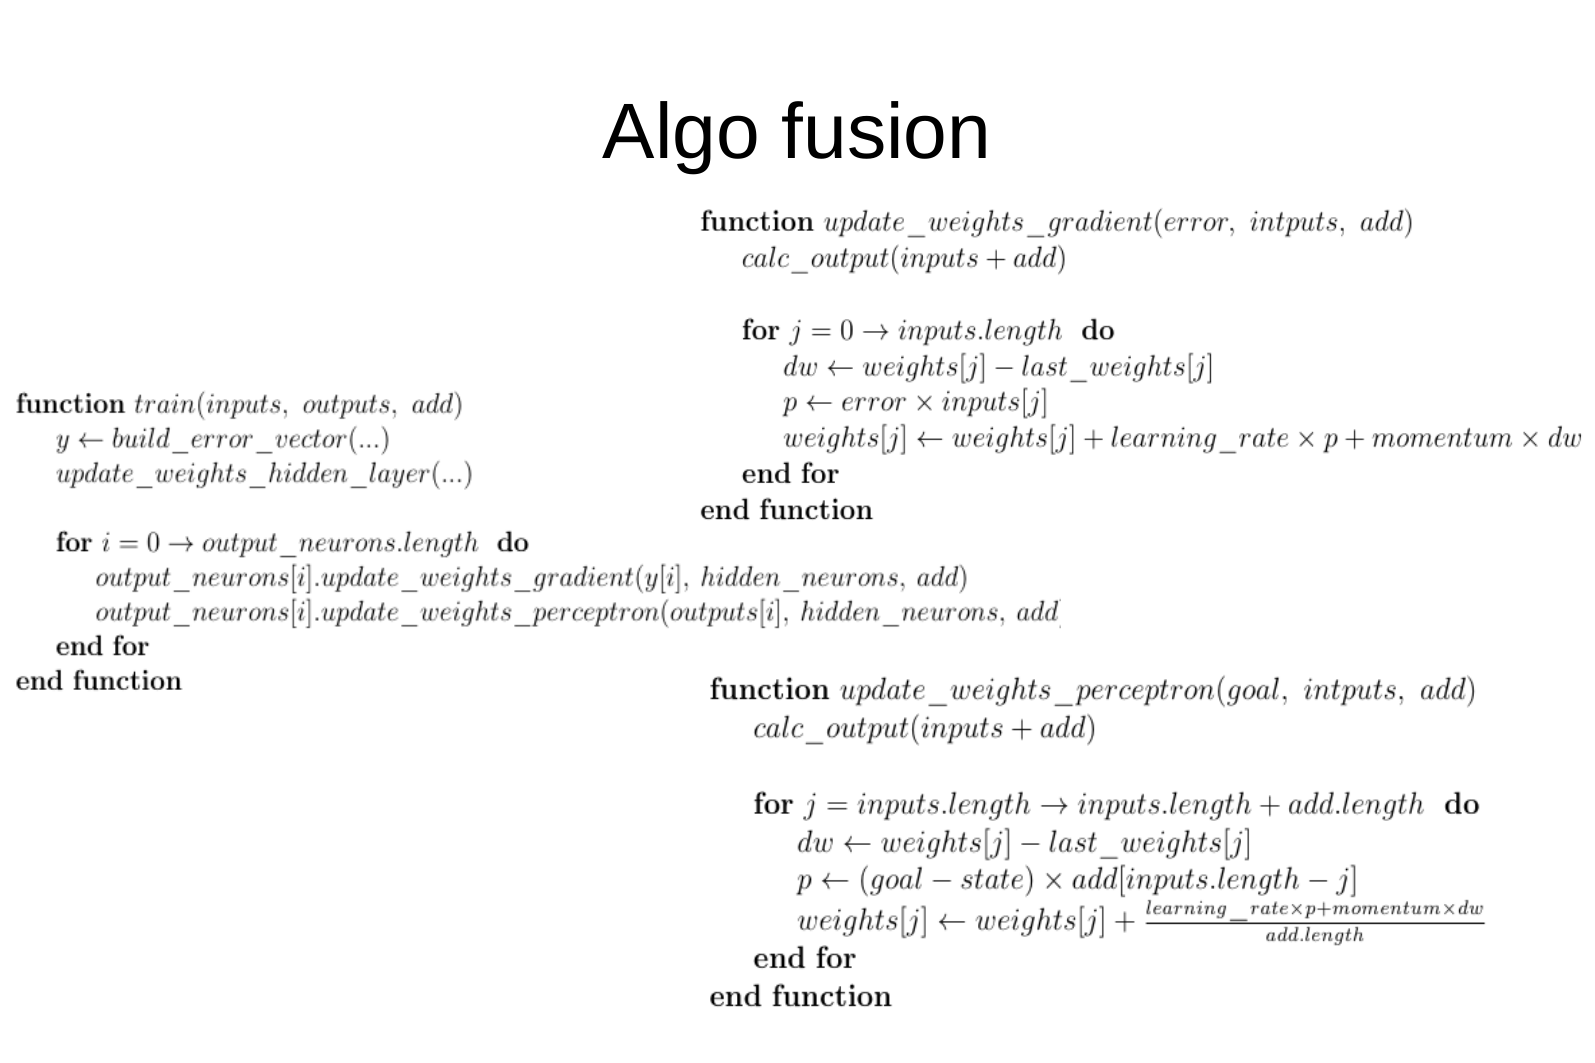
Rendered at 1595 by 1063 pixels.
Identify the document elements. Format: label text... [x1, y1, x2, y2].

title Algo fusion [79, 42, 1515, 220]
picture [11, 200, 1590, 1019]
